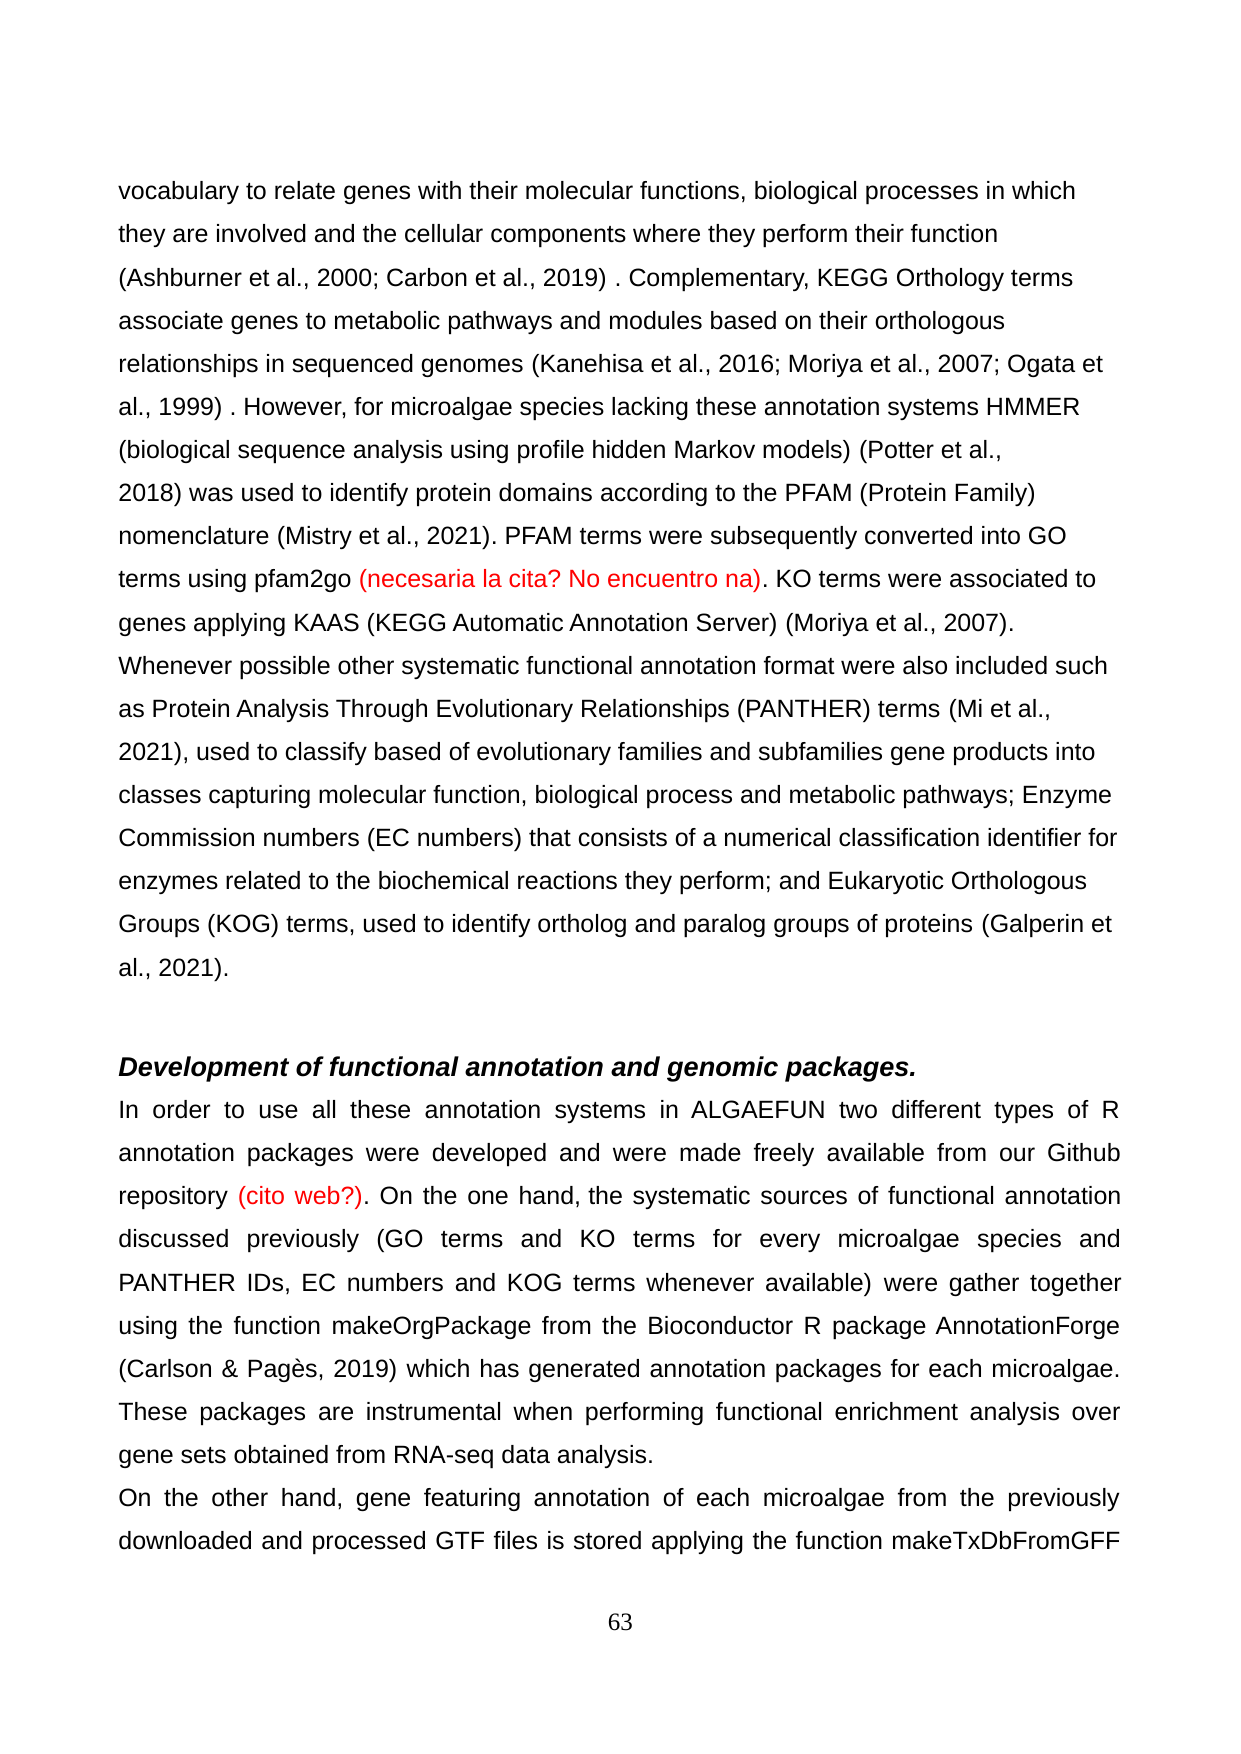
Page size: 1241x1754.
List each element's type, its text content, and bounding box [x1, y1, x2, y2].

subtitle Development of functional annotation and genomic packages. [118, 1051, 1122, 1083]
text In order to use all these annotation systems in ALGAEFUN two different types of R annotation packages were developed and were made freely available from our Github repository (cito web?). On the one hand, the systematic sources of functional annotation discussed previously (GO terms and KO terms for every microalgae species and PANTHER IDs, EC numbers and KOG terms whenever available) were gather together using the function makeOrgPackage from the Bioconductor R package AnnotationForge (Carlson & Pagès, 2019)⁠ which has generated annotation packages for each microalgae. These packages are instrumental when performing functional enrichment analysis over gene sets obtained from RNA-seq data analysis. [118, 1095, 1122, 1469]
text On the other hand, gene featuring annotation of each microalgae from the previously downloaded and processed GTF files is stored applying the function makeTxDbFromGFF [118, 1483, 1122, 1555]
text vocabulary to relate genes with their molecular functions, biological processes in which they are involved and the cellular components where they perform their function (Ashburner et al., 2000; Carbon et al., 2019)⁠ . Complementary, KEGG Orthology terms associate genes to metabolic pathways and modules based on their orthologous relationships in sequenced genomes (Kanehisa et al., 2016; Moriya et al., 2007; Ogata et al., 1999)⁠ . However, for microalgae species lacking these annotation systems HMMER (biological sequence analysis using profile hidden Markov models) (Potter et al., 2018)⁠ was used to identify protein domains according to the PFAM (Protein Family) nomenclature (Mistry et al., 2021)⁠. PFAM terms were subsequently converted into GO terms using pfam2go (necesaria la cita? No encuentro na). KO terms were associated to genes applying KAAS (KEGG Automatic Annotation Server) (Moriya et al., 2007)⁠. Whenever possible other systematic functional annotation format were also included such as Protein Analysis Through Evolutionary Relationships (PANTHER) terms (Mi et al., 2021)⁠, used to classify based of evolutionary families and subfamilies gene products into classes capturing molecular function, biological process and metabolic pathways; Enzyme Commission numbers (EC numbers) that consists of a numerical classification identifier for enzymes related to the biochemical reactions they perform; and Eukaryotic Orthologous Groups (KOG) terms, used to identify ortholog and paralog groups of proteins (Galperin et al., 2021)⁠. [118, 176, 1122, 981]
